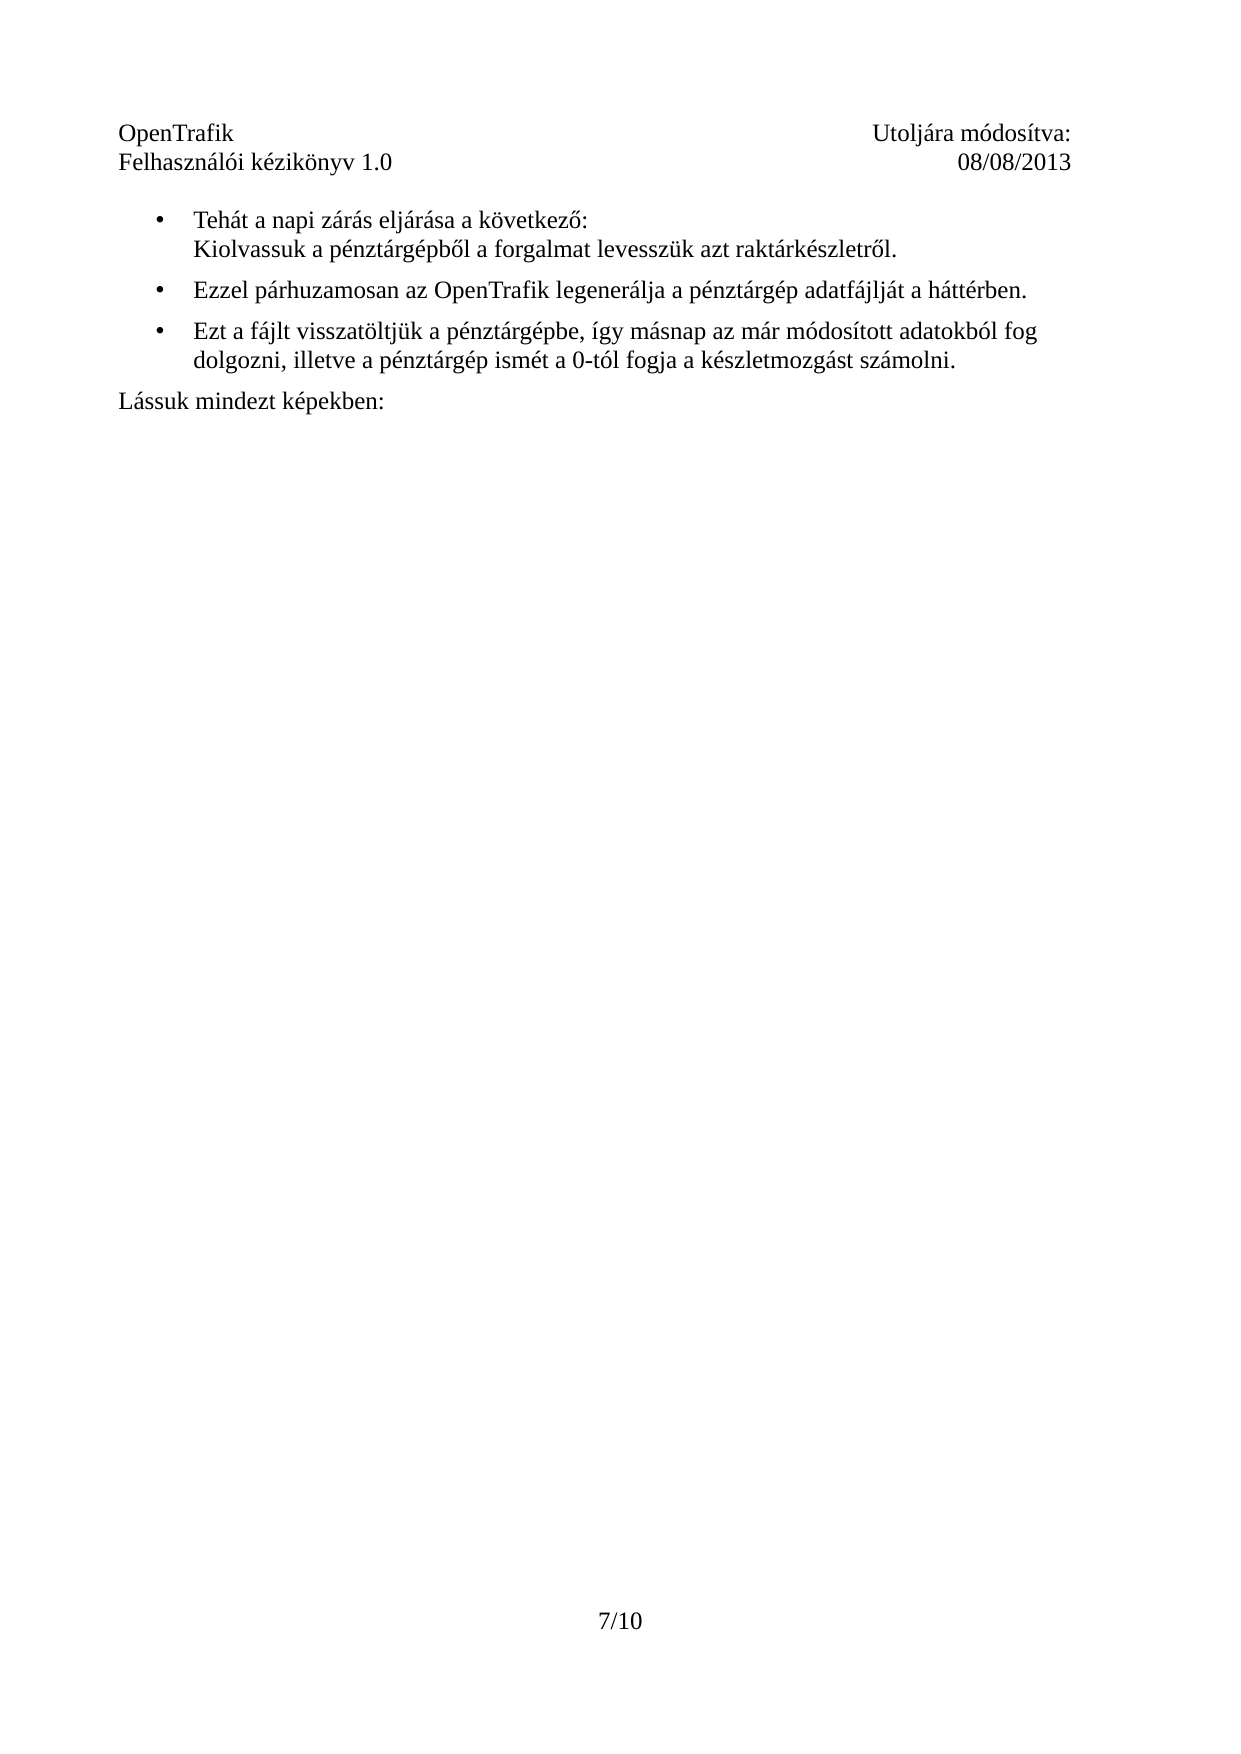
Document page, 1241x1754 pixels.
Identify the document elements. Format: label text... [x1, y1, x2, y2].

list Tehát a napi zárás eljárása a következő: Kiolvassuk a pénztárgépből a forgalmat levesszük azt raktárkészletről. [156, 205, 1122, 263]
text Lássuk mindezt képekben: [118, 386, 1122, 415]
list Ezt a fájlt visszatöltjük a pénztárgépbe, így másnap az már módosított adatokból fog dolgozni, illetve a pénztárgép ismét a 0-tól fogja a készletmozgást számolni. [156, 316, 1122, 374]
list Ezzel párhuzamosan az OpenTrafik legenerálja a pénztárgép adatfájlját a háttérben. [156, 275, 1122, 304]
